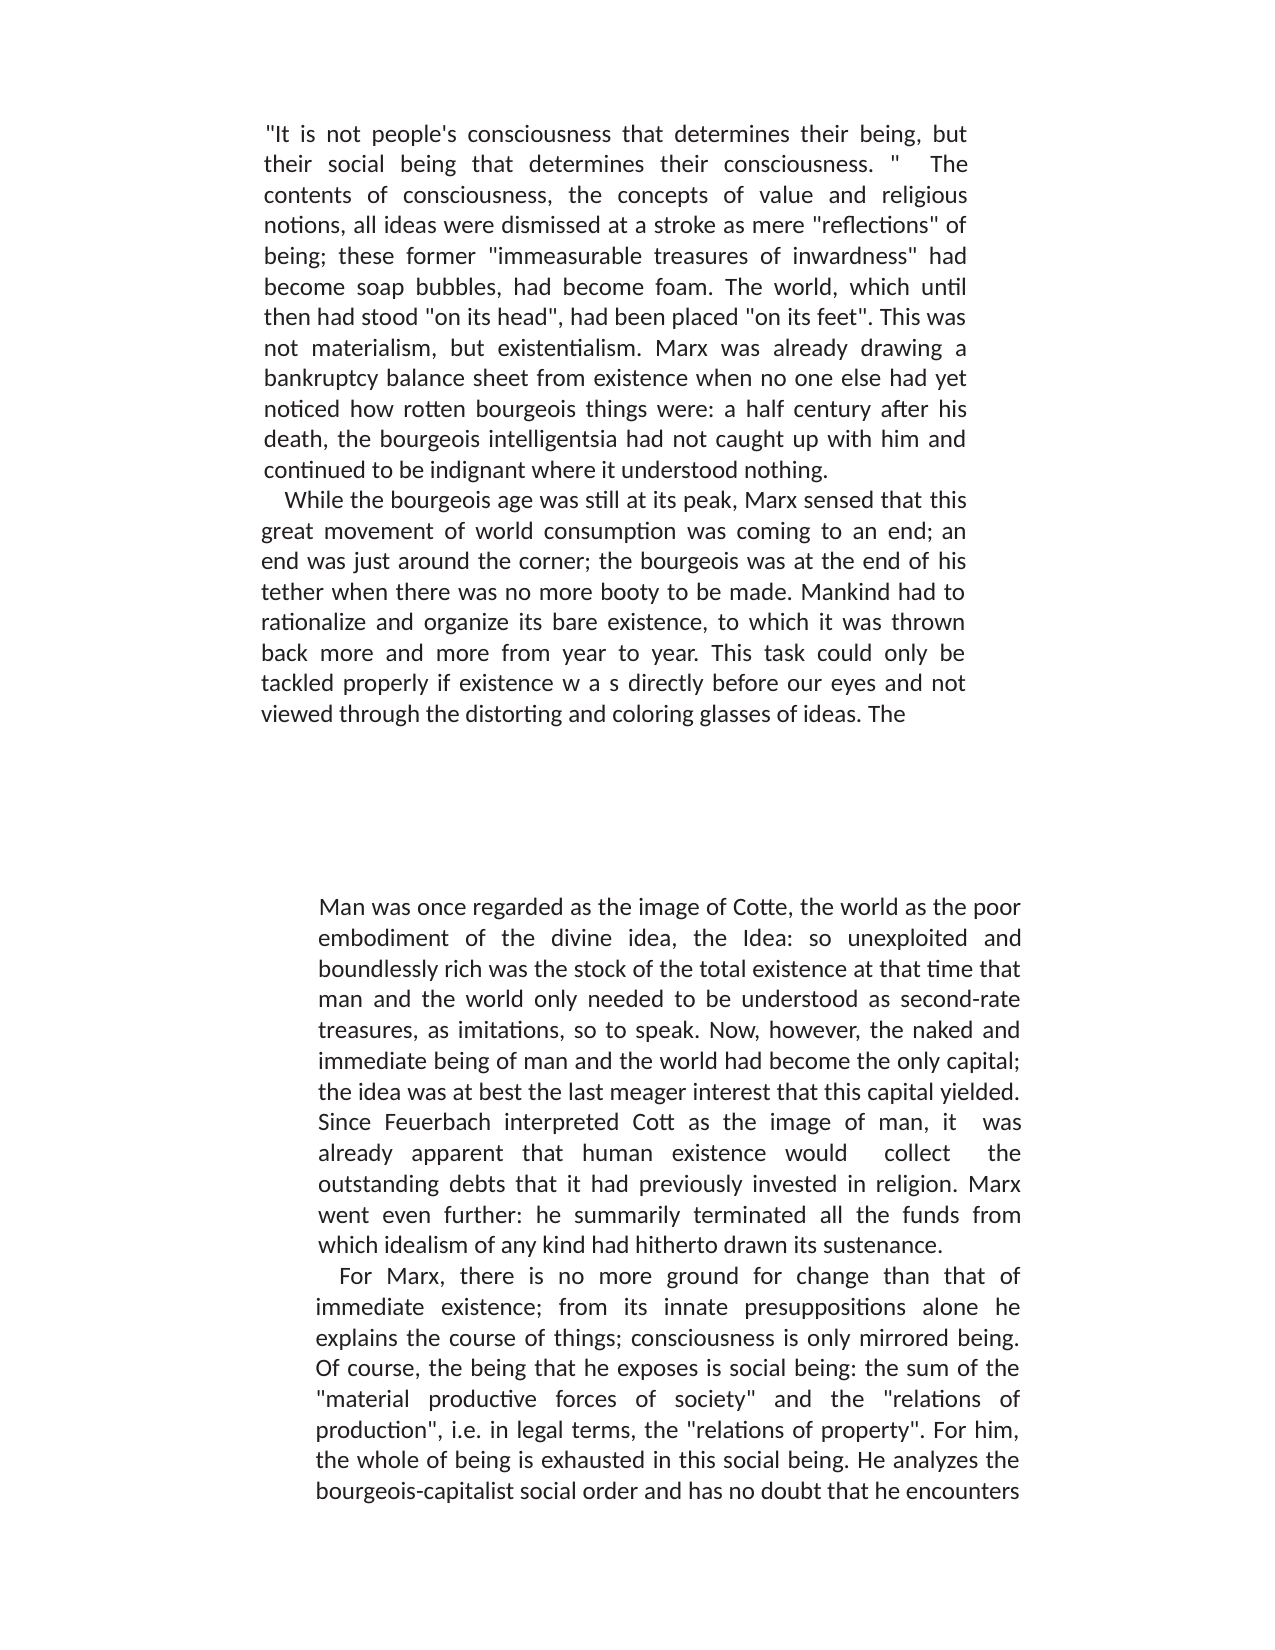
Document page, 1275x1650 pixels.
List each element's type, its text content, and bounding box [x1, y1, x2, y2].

text "It is not people's consciousness that determines their being, but their social being that determines their consciousness. " The contents of consciousness, the concepts of value and religious notions, all ideas were dismissed at a stroke as mere "reflections" of being; these former "immeasurable treasures of inwardness" had become soap bubbles, had become foam. The world, which until then had stood "on its head", had been placed "on its feet". This was not materialism, but existentialism. Marx was already drawing a bankruptcy balance sheet from existence when no one else had yet noticed how rotten bourgeois things were: a half century after his death, the bourgeois intelligentsia had not caught up with him and continued to be indignant where it understood nothing. [264, 118, 968, 484]
text For Marx, there is no more ground for change than that of immediate existence; from its innate presuppositions alone he explains the course of things; consciousness is only mirrored being. Of course, the being that he exposes is social being: the sum of the "material productive forces of society" and the "relations of production", i.e. in legal terms, the "relations of property". For him, the whole of being is exhausted in this social being. He analyzes the bourgeois-capitalist social order and has no doubt that he encounters [315, 1260, 1021, 1506]
text Man was once regarded as the image of Cotte, the world as the poor embodiment of the divine idea, the Idea: so unexploited and boundlessly rich was the stock of the total existence at that time that man and the world only needed to be understood as second-rate treasures, as imitations, so to speak. Now, however, the naked and immediate being of man and the world had become the only capital; the idea was at best the last meager interest that this capital yielded. Since Feuerbach interpreted Cott as the image of man, it was already apparent that human existence would collect the outstanding debts that it had previously invested in religion. Marx went even further: he summarily terminated all the funds from which idealism of any kind had hitherto drawn its sustenance. [318, 891, 1022, 1260]
text While the bourgeois age was still at its peak, Marx sensed that this great movement of world consumption was coming to an end; an end was just around the corner; the bourgeois was at the end of his tether when there was no more booty to be made. Mankind had to rationalize and organize its bare existence, to which it was thrown back more and more from year to year. This task could only be tackled properly if existence w a s directly before our eyes and not viewed through the distorting and coloring glasses of ideas. The [261, 484, 966, 728]
